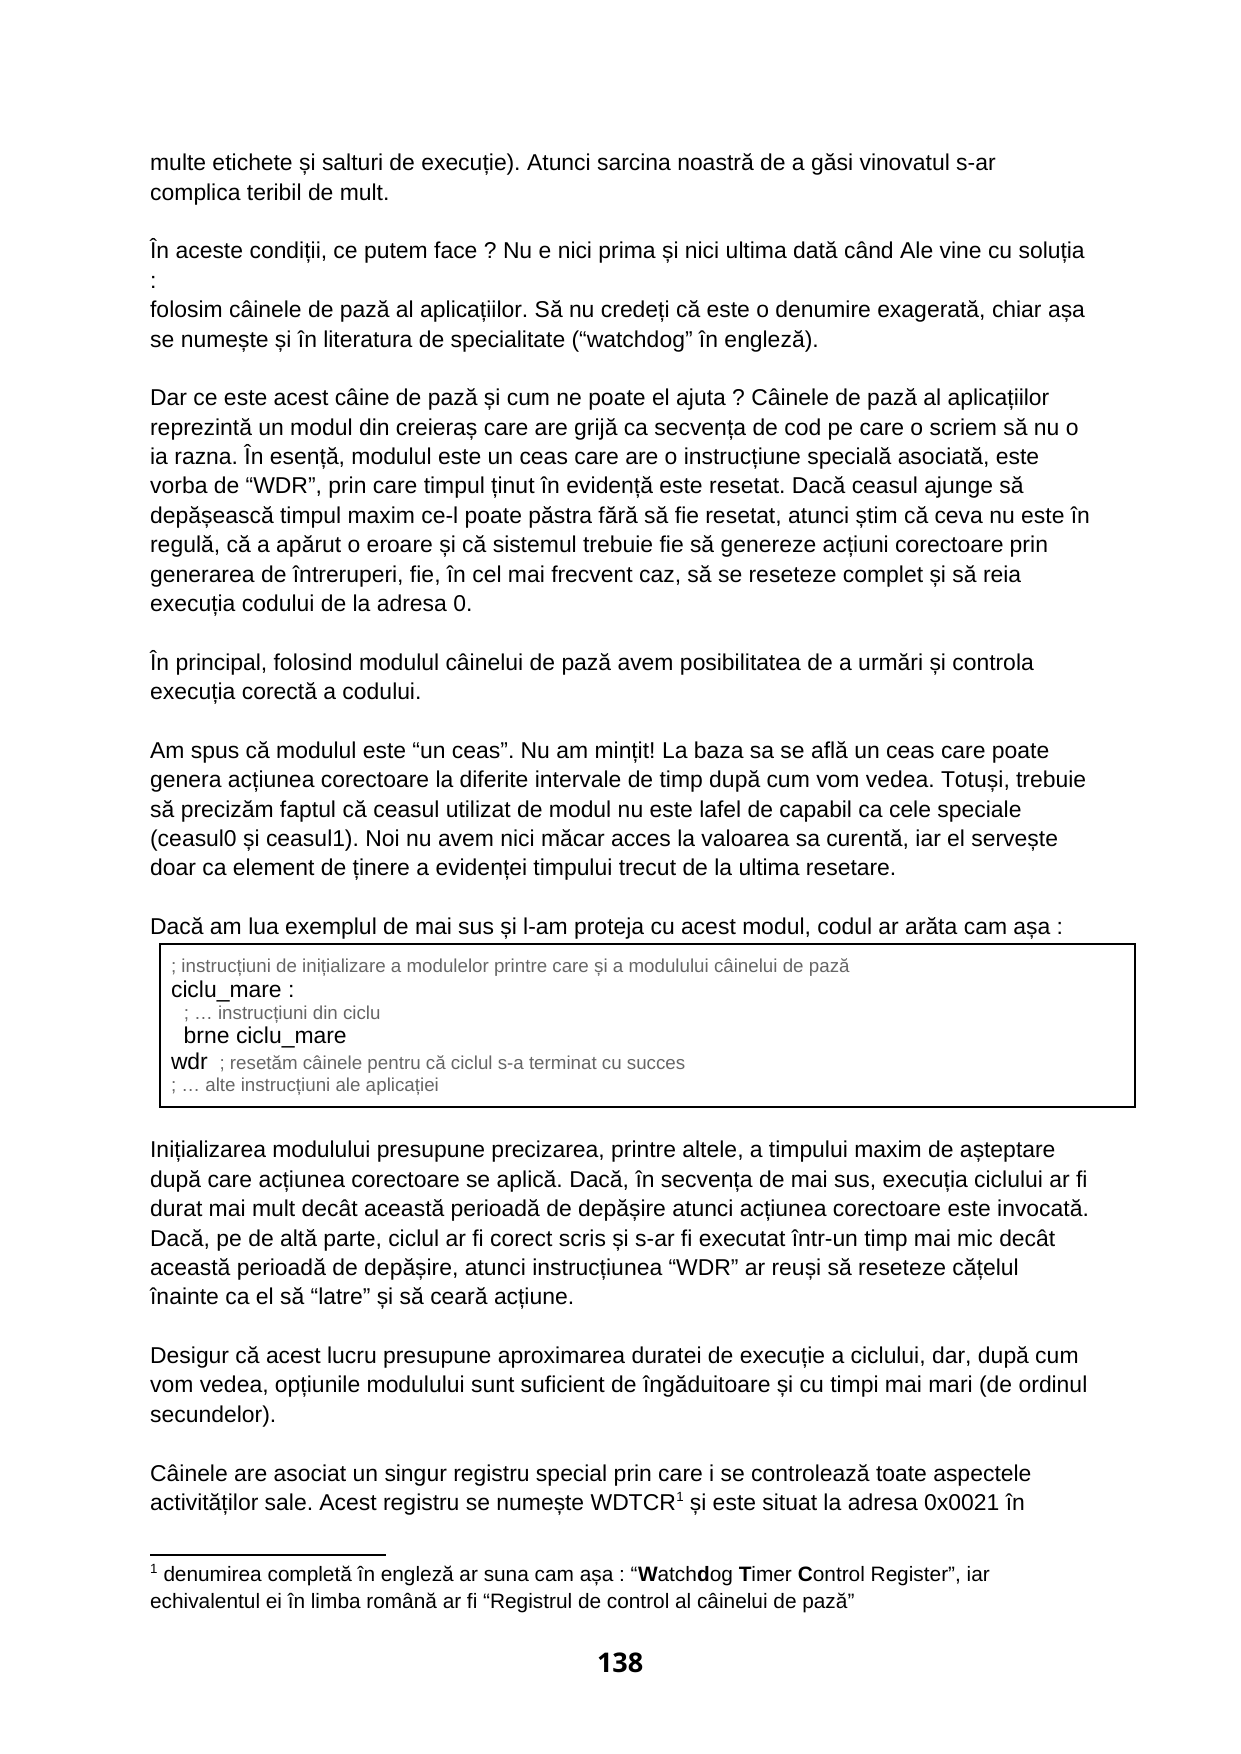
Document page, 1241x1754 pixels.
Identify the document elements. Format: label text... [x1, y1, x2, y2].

text Dacă am lua exemplul de mai sus și l-am proteja cu acest modul, codul ar arăta cam așa : [150, 914, 1090, 939]
text În principal, folosind modulul câinelui de pază avem posibilitatea de a urmări și controla execuția corectă a codului. [150, 649, 1090, 704]
text Dar ce este acest câine de pază și cum ne poate el ajuta ? Câinele de pază al aplicațiilor reprezintă un modul din creieraș care are grijă ca secvența de cod pe care o scriem să nu o ia razna. În esență, modulul este un ceas care are o instrucțiune specială asociată, este vorba de “WDR”, prin care timpul ținut în evidență este resetat. Dacă ceasul ajunge să depășească timpul maxim ce-l poate păstra fără să fie resetat, atunci știm că ceva nu este în regulă, că a apărut o eroare și că sistemul trebuie fie să genereze acțiuni corectoare prin generarea de întreruperi, fie, în cel mai frecvent caz, să se reseteze complet și să reia execuția codului de la adresa 0. [150, 385, 1090, 616]
text Desigur că acest lucru presupune aproximarea duratei de execuție a ciclului, dar, după cum vom vedea, opțiunile modulului sunt suficient de îngăduitoare și cu timpi mai mari (de ordinul secundelor). [150, 1343, 1090, 1427]
text multe etichete și salturi de execuție). Atunci sarcina noastră de a găsi vinovatul s-ar complica teribil de mult. [150, 150, 1090, 205]
table_header ; instrucțiuni de inițializare a modulelor printre care și a modulului câinelui de pază ciclu_mare : ; … instrucțiuni din ciclu brne ciclu_mare wdr ; resetăm câinele pentru că ciclul s-a terminat cu succes ; … alte instrucțiuni ale aplicației [161, 945, 1134, 1106]
text În aceste condiții, ce putem face ? Nu e nici prima și nici ultima dată când Ale vine cu soluția : [150, 238, 1090, 293]
text Câinele are asociat un singur registru special prin care i se controlează toate aspectele activităților sale. Acest registru se numește WDTCR și este situat la adresa 0x0021 în [150, 1460, 1090, 1515]
text folosim câinele de pază al aplicațiilor. Să nu credeți că este o denumire exagerată, chiar așa se numește și în literatura de specialitate (“watchdog” în engleză). [150, 297, 1090, 352]
text Am spus că modulul este “un ceas”. Nu am mințit! La baza sa se află un ceas care poate genera acțiunea corectoare la diferite intervale de timp după cum vom vedea. Totuși, trebuie să precizăm faptul că ceasul utilizat de modul nu este lafel de capabil ca cele speciale (ceasul0 și ceasul1). Noi nu avem nici măcar acces la valoarea sa curentă, iar el servește doar ca element de ținere a evidenței timpului trecut de la ultima resetare. [150, 737, 1090, 881]
text Inițializarea modulului presupune precizarea, printre altele, a timpului maxim de așteptare după care acțiunea corectoare se aplică. Dacă, în secvența de mai sus, execuția ciclului ar fi durat mai mult decât această perioadă de depășire atunci acțiunea corectoare este invocată. Dacă, pe de altă parte, ciclul ar fi corect scris și s-ar fi executat într-un timp mai mic decât această perioadă de depășire, atunci instrucțiunea “WDR” ar reuși să reseteze cățelul înainte ca el să “latre” și să ceară acțiune. [150, 1137, 1090, 1310]
text denumirea completă în engleză ar suna cam așa : “Watchdog Timer Control Register”, iar echivalentul ei în limba română ar fi “Registrul de control al câinelui de pază” [150, 1561, 1090, 1613]
